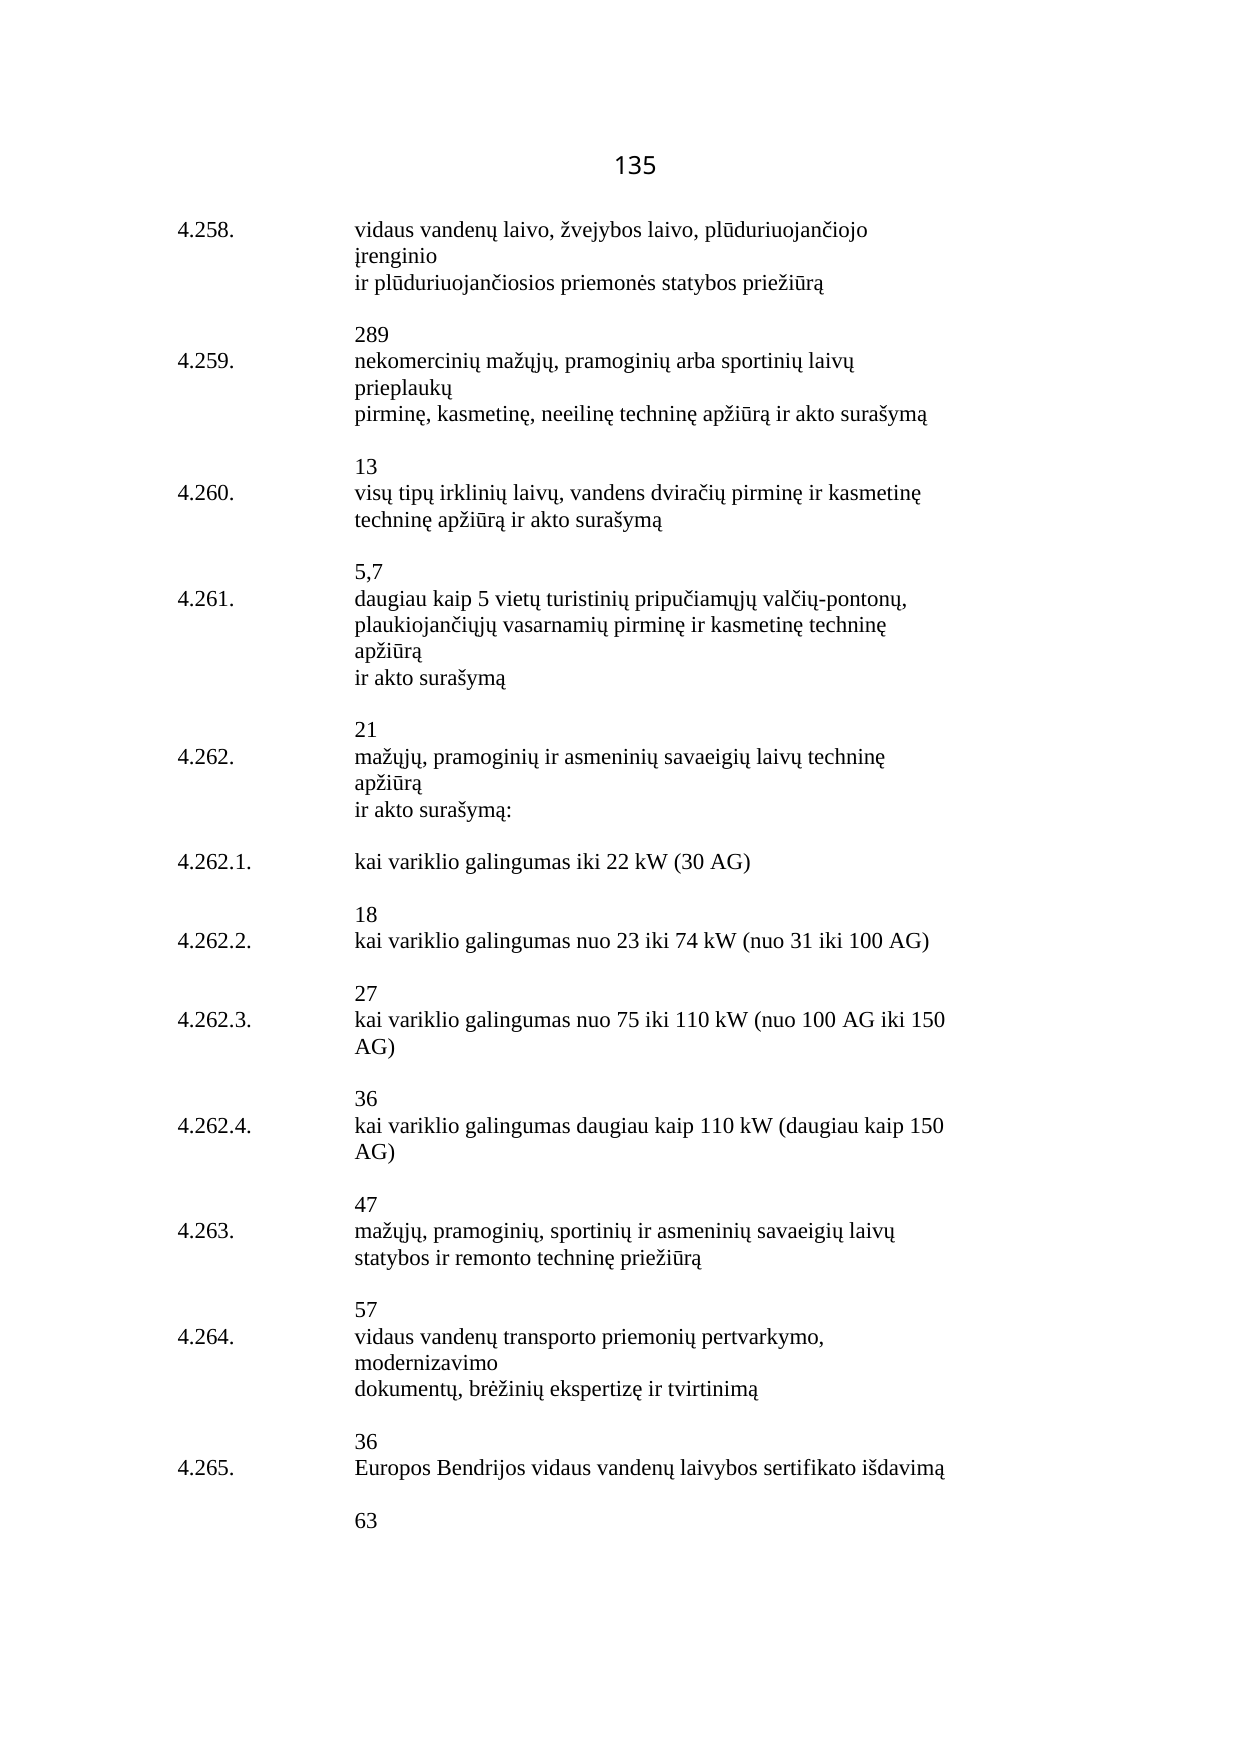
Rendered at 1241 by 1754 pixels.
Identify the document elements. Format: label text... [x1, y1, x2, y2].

text techninę apžiūrą ir akto surašymą 5,7 [354, 506, 945, 585]
text 4.262.3. kai variklio galingumas nuo 75 iki 110 kW (nuo 100 AG iki 150 [177, 1006, 945, 1033]
text 4.264. vidaus vandenų transporto priemonių pertvarkymo, modernizavimo [177, 1323, 945, 1375]
text ir akto surašymą: [354, 796, 945, 848]
text 4.262.1. kai variklio galingumas iki 22 kW (30 AG) 18 [177, 848, 945, 927]
text ir plūduriuojančiosios priemonės statybos priežiūrą 289 [354, 268, 945, 348]
text AG) 36 [354, 1033, 945, 1112]
text pirminę, kasmetinę, neeilinę techninę apžiūrą ir akto surašymą 13 [354, 400, 945, 479]
text AG) 47 [354, 1138, 945, 1217]
text 4.259. nekomercinių mažųjų, pramoginių arba sportinių laivų prieplaukų [177, 348, 945, 400]
text statybos ir remonto techninę priežiūrą 57 [354, 1244, 945, 1323]
text dokumentų, brėžinių ekspertizę ir tvirtinimą 36 [354, 1375, 945, 1454]
text 4.260. visų tipų irklinių laivų, vandens dviračių pirminę ir kasmetinę [177, 479, 945, 506]
text 4.262.4. kai variklio galingumas daugiau kaip 110 kW (daugiau kaip 150 [177, 1112, 945, 1138]
text 4.258. vidaus vandenų laivo, žvejybos laivo, plūduriuojančiojo įrenginio [177, 216, 945, 268]
text ir akto surašymą 21 [354, 664, 945, 743]
text 4.262. mažųjų, pramoginių ir asmeninių savaeigių laivų techninę apžiūrą [177, 743, 945, 796]
text 4.263. mažųjų, pramoginių, sportinių ir asmeninių savaeigių laivų [177, 1217, 945, 1244]
text 4.262.2. kai variklio galingumas nuo 23 iki 74 kW (nuo 31 iki 100 AG) 27 [177, 927, 945, 1006]
text 4.265. Europos Bendrijos vidaus vandenų laivybos sertifikato išdavimą 63 [177, 1454, 945, 1533]
text 4.261. daugiau kaip 5 vietų turistinių pripučiamųjų valčių-pontonų, [177, 585, 945, 611]
text plaukiojančiųjų vasarnamių pirminę ir kasmetinę techninę apžiūrą [354, 611, 945, 664]
